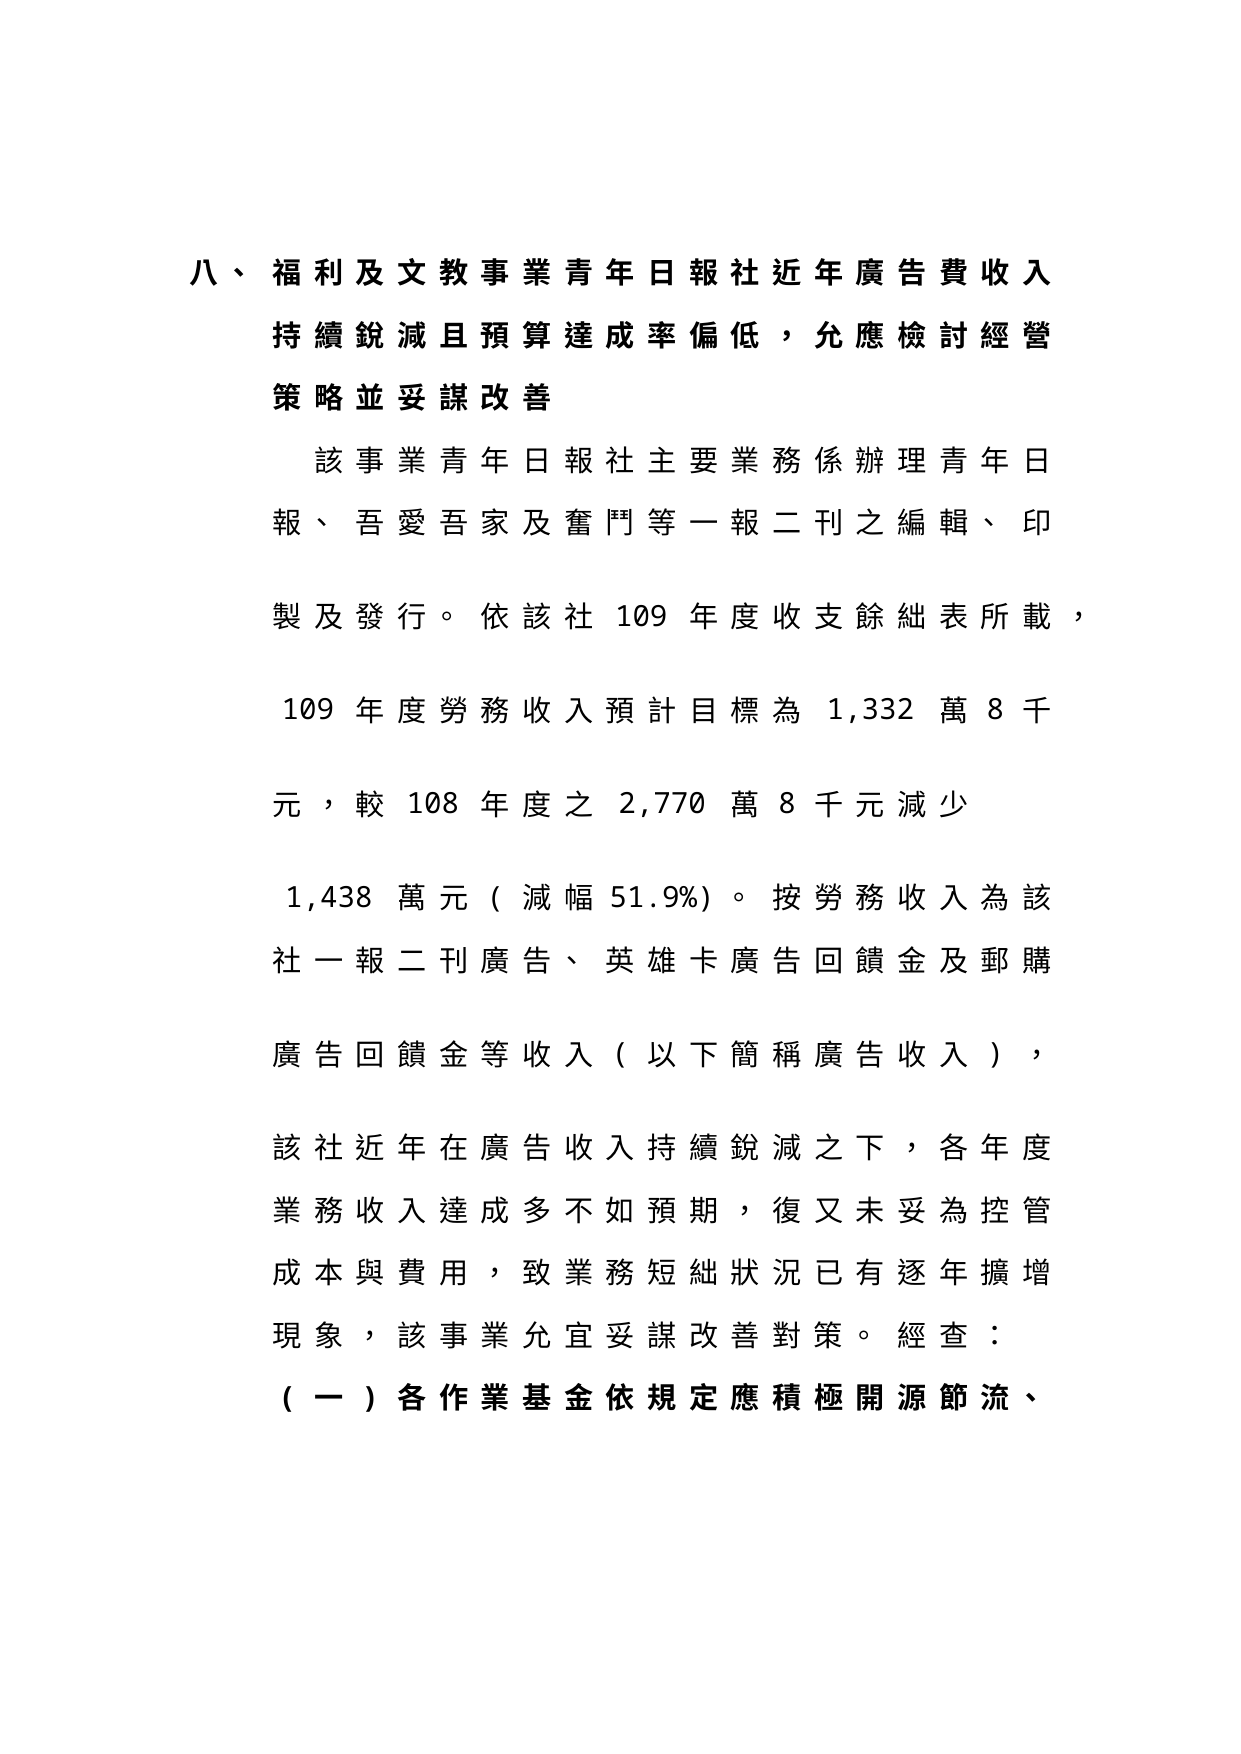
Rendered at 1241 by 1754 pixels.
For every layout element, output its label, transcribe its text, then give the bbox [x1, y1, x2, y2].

text 八、福利及文教事業青年日報社近年廣告費收入持續銳減且預算達成率偏低，允應檢討經營策略並妥謀改善 [183, 229, 1058, 417]
text 該事業青年日報社主要業務係辦理青年日報、吾愛吾家及奮鬥等一報二刊之編輯、印製及發行。依該社109年度收支餘絀表所載，109年度勞務收入預計目標為1,332萬8千元，較108年度之2,770萬8千元減少1,438萬元(減幅51.9%)。按勞務收入為該社一報二刊廣告、英雄卡廣告回饋金及郵購廣告回饋金等收入(以下簡稱廣告收入)，該社近年在廣告收入持續銳減之下，各年度業務收入達成多不如預期，復又未妥為控管成本與費用，致業務短絀狀況已有逐年擴增現象，該事業允宜妥謀改善對策。經查： [242, 417, 1058, 1354]
text (一)各作業基金依規定應積極開源節流、 [242, 1354, 1058, 1417]
